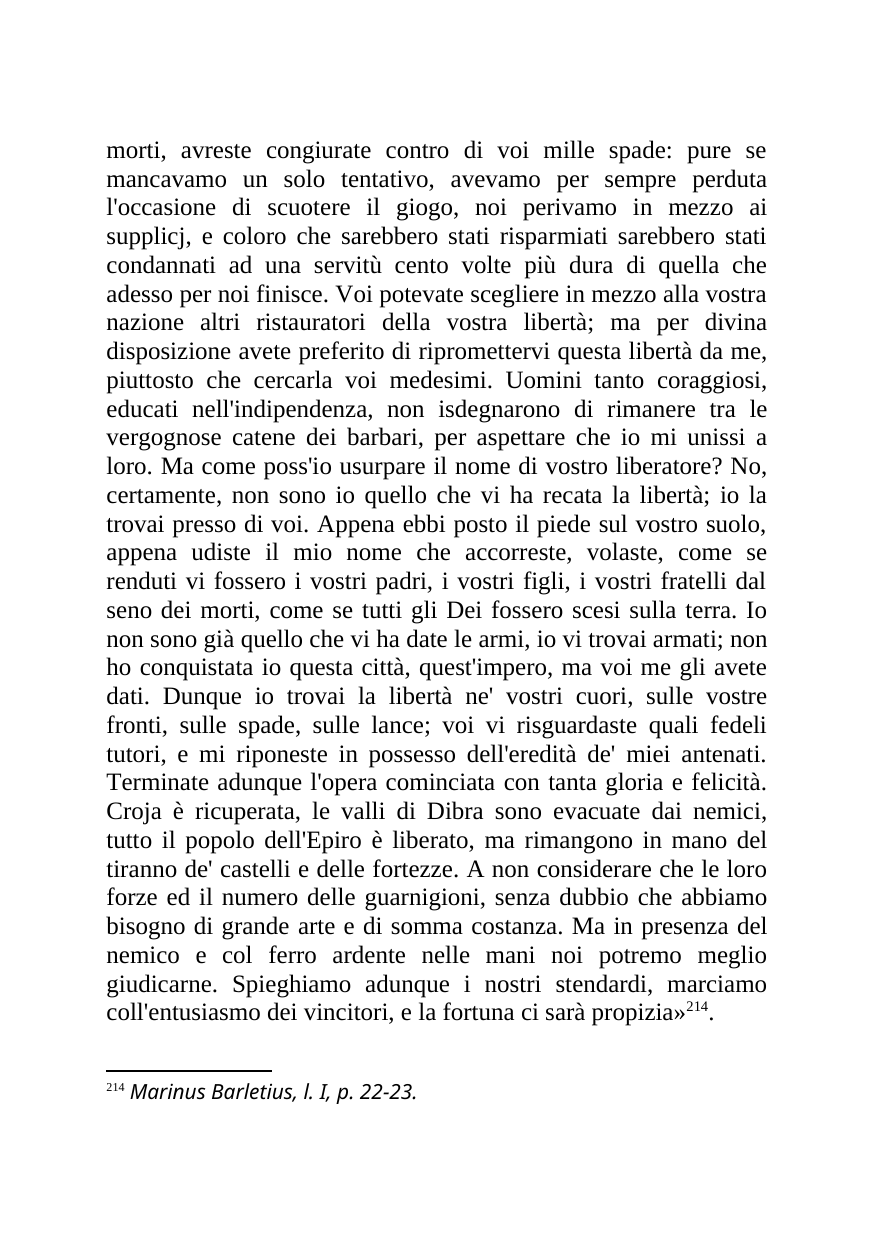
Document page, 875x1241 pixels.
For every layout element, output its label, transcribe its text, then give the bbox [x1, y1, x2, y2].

text Marinus Barletius, l. I, p. 22-23. [106, 1077, 768, 1105]
text morti, avreste congiurate contro di voi mille spade: pure se mancavamo un solo tentativo, avevamo per sempre perduta l'occasione di scuotere il giogo, noi perivamo in mezzo ai supplicj, e coloro che sarebbero stati risparmiati sarebbero stati condannati ad una servitù cento volte più dura di quella che adesso per noi finisce. Voi potevate scegliere in mezzo alla vostra nazione altri ristauratori della vostra libertà; ma per divina disposizione avete preferito di ripromettervi questa libertà da me, piuttosto che cercarla voi medesimi. Uomini tanto coraggiosi, educati nell'indipendenza, non isdegnarono di rimanere tra le vergognose catene dei barbari, per aspettare che io mi unissi a loro. Ma come poss'io usurpare il nome di vostro liberatore? No, certamente, non sono io quello che vi ha recata la libertà; io la trovai presso di voi. Appena ebbi posto il piede sul vostro suolo, appena udiste il mio nome che accorreste, volaste, come se renduti vi fossero i vostri padri, i vostri figli, i vostri fratelli dal seno dei morti, come se tutti gli Dei fossero scesi sulla terra. Io non sono già quello che vi ha date le armi, io vi trovai armati; non ho conquistata io questa città, quest'impero, ma voi me gli avete dati. Dunque io trovai la libertà ne' vostri cuori, sulle vostre fronti, sulle spade, sulle lance; voi vi risguardaste quali fedeli tutori, e mi riponeste in possesso dell'eredità de' miei antenati. Terminate adunque l'opera cominciata con tanta gloria e felicità. Croja è ricuperata, le valli di Dibra sono evacuate dai nemici, tutto il popolo dell'Epiro è liberato, ma rimangono in mano del tiranno de' castelli e delle fortezze. A non considerare che le loro forze ed il numero delle guarnigioni, senza dubbio che abbiamo bisogno di grande arte e di somma costanza. Ma in presenza del nemico e col ferro ardente nelle mani noi potremo meglio giudicarne. Spieghiamo adunque i nostri stendardi, marciamo coll'entusiasmo dei vincitori, e la fortuna ci sarà propizia». [106, 135, 768, 1026]
